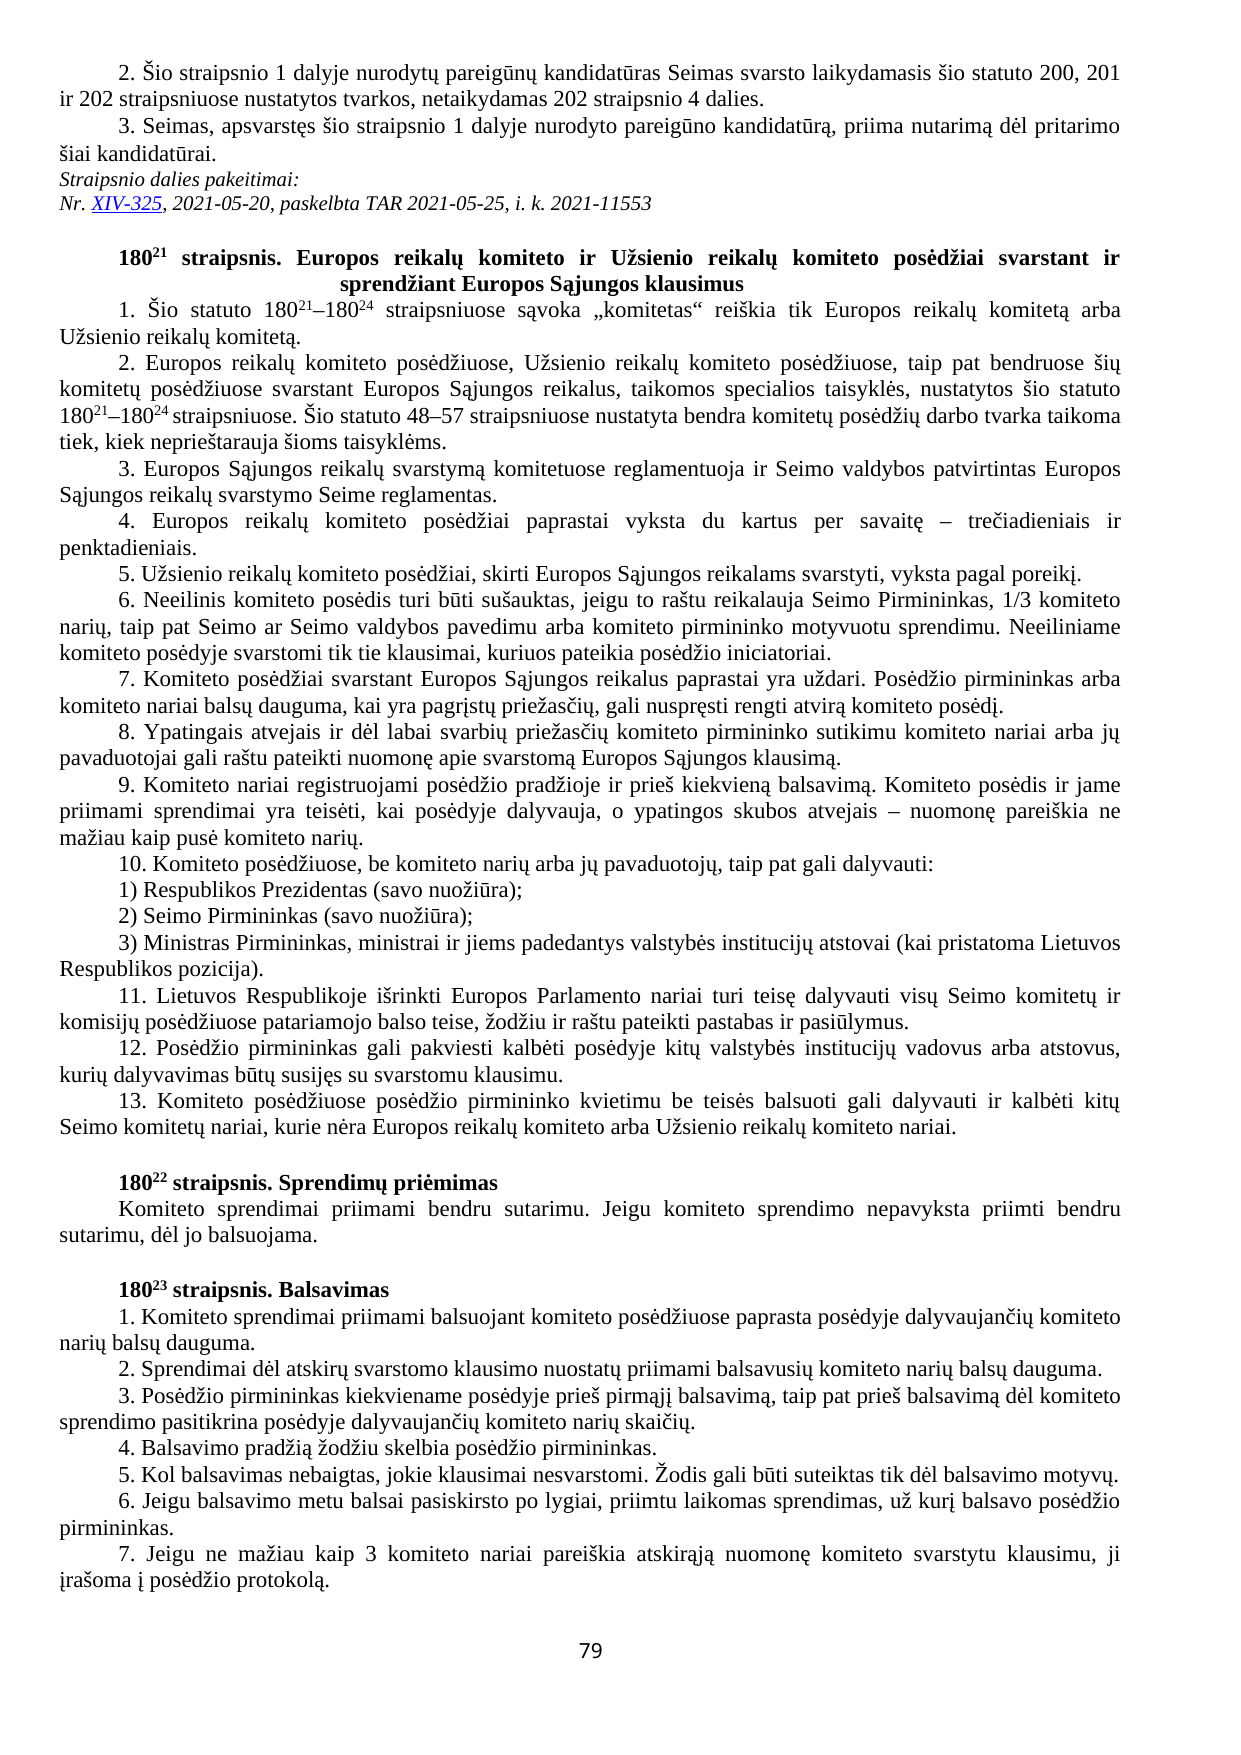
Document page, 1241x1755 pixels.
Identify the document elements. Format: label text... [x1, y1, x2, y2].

text 2. Sprendimai dėl atskirų svarstomo klausimo nuostatų priimami balsavusių komiteto narių balsų dauguma. [59, 1355, 1122, 1382]
text Komiteto sprendimai priimami bendru sutarimu. Jeigu komiteto sprendimo nepavyksta priimti bendru sutarimu, dėl jo balsuojama. [59, 1195, 1122, 1248]
text Nr. XIV-325, 2021-05-20, paskelbta TAR 2021-05-25, i. k. 2021-11553 [59, 191, 1122, 215]
text 12. Posėdžio pirmininkas gali pakviesti kalbėti posėdyje kitų valstybės institucijų vadovus arba atstovus, kurių dalyvavimas būtų susijęs su svarstomu klausimu. [59, 1034, 1122, 1087]
text 1. Komiteto sprendimai priimami balsuojant komiteto posėdžiuose paprasta posėdyje dalyvaujančių komiteto narių balsų dauguma. [59, 1303, 1122, 1355]
text 2) Seimo Pirmininkas (savo nuožiūra); [59, 903, 1122, 929]
text 4. Balsavimo pradžią žodžiu skelbia posėdžio pirmininkas. [59, 1434, 1122, 1461]
text 9. Komiteto nariai registruojami posėdžio pradžioje ir prieš kiekvieną balsavimą. Komiteto posėdis ir jame priimami sprendimai yra teisėti, kai posėdyje dalyvauja, o ypatingos skubos atvejais – nuomonę pareiškia ne mažiau kaip pusė komiteto narių. [59, 771, 1122, 850]
text 3. Posėdžio pirmininkas kiekviename posėdyje prieš pirmąjį balsavimą, taip pat prieš balsavimą dėl komiteto sprendimo pasitikrina posėdyje dalyvaujančių komiteto narių skaičių. [59, 1382, 1122, 1434]
text 10. Komiteto posėdžiuose, be komiteto narių arba jų pavaduotojų, taip pat gali dalyvauti: [59, 850, 1122, 876]
text 18022 straipsnis. Sprendimų priėmimas [59, 1168, 1122, 1195]
text 3. Seimas, apsvarstęs šio straipsnio 1 dalyje nurodyto pareigūno kandidatūrą, priima nutarimą dėl pritarimo šiai kandidatūrai. [59, 112, 1122, 167]
text 18021 straipsnis. Europos reikalų komiteto ir Užsienio reikalų komiteto posėdžiai svarstant ir sprendžiant Europos Sąjungos klausimus [118, 244, 1122, 296]
text 1) Respublikos Prezidentas (savo nuožiūra); [59, 876, 1122, 903]
text 6. Neeilinis komiteto posėdis turi būti sušauktas, jeigu to raštu reikalauja Seimo Pirmininkas, 1/3 komiteto narių, taip pat Seimo ar Seimo valdybos pavedimu arba komiteto pirmininko motyvuotu sprendimu. Neeiliniame komiteto posėdyje svarstomi tik tie klausimai, kuriuos pateikia posėdžio iniciatoriai. [59, 586, 1122, 665]
text 4. Europos reikalų komiteto posėdžiai paprastai vyksta du kartus per savaitę – trečiadieniais ir penktadieniais. [59, 507, 1122, 560]
text 8. Ypatingais atvejais ir dėl labai svarbių priežasčių komiteto pirmininko sutikimu komiteto nariai arba jų pavaduotojai gali raštu pateikti nuomonę apie svarstomą Europos Sąjungos klausimą. [59, 718, 1122, 771]
text 13. Komiteto posėdžiuose posėdžio pirmininko kvietimu be teisės balsuoti gali dalyvauti ir kalbėti kitų Seimo komitetų nariai, kurie nėra Europos reikalų komiteto arba Užsienio reikalų komiteto nariai. [59, 1087, 1122, 1140]
text 18023 straipsnis. Balsavimas [59, 1276, 1122, 1303]
text 1. Šio statuto 18021–18024 straipsniuose sąvoka „komitetas“ reiškia tik Europos reikalų komitetą arba Užsienio reikalų komitetą. [59, 296, 1122, 349]
text 7. Jeigu ne mažiau kaip 3 komiteto nariai pareiškia atskirąją nuomonę komiteto svarstytu klausimu, ji įrašoma į posėdžio protokolą. [59, 1540, 1122, 1593]
text 3) Ministras Pirmininkas, ministrai ir jiems padedantys valstybės institucijų atstovai (kai pristatoma Lietuvos Respublikos pozicija). [59, 929, 1122, 982]
text Straipsnio dalies pakeitimai: [59, 167, 1122, 191]
text 6. Jeigu balsavimo metu balsai pasiskirsto po lygiai, priimtu laikomas sprendimas, už kurį balsavo posėdžio pirmininkas. [59, 1487, 1122, 1540]
text 11. Lietuvos Respublikoje išrinkti Europos Parlamento nariai turi teisę dalyvauti visų Seimo komitetų ir komisijų posėdžiuose patariamojo balso teise, žodžiu ir raštu pateikti pastabas ir pasiūlymus. [59, 982, 1122, 1034]
text 5. Kol balsavimas nebaigtas, jokie klausimai nesvarstomi. Žodis gali būti suteiktas tik dėl balsavimo motyvų. [59, 1461, 1122, 1487]
text 5. Užsienio reikalų komiteto posėdžiai, skirti Europos Sąjungos reikalams svarstyti, vyksta pagal poreikį. [59, 560, 1122, 586]
text 3. Europos Sąjungos reikalų svarstymą komitetuose reglamentuoja ir Seimo valdybos patvirtintas Europos Sąjungos reikalų svarstymo Seime reglamentas. [59, 454, 1122, 507]
text 2. Šio straipsnio 1 dalyje nurodytų pareigūnų kandidatūras Seimas svarsto laikydamasis šio statuto 200, 201 ir 202 straipsniuose nustatytos tvarkos, netaikydamas 202 straipsnio 4 dalies. [59, 59, 1122, 112]
text 2. Europos reikalų komiteto posėdžiuose, Užsienio reikalų komiteto posėdžiuose, taip pat bendruose šių komitetų posėdžiuose svarstant Europos Sąjungos reikalus, taikomos specialios taisyklės, nustatytos šio statuto 18021–18024 straipsniuose. Šio statuto 48–57 straipsniuose nustatyta bendra komitetų posėdžių darbo tvarka taikoma tiek, kiek neprieštarauja šioms taisyklėms. [59, 349, 1122, 454]
text 7. Komiteto posėdžiai svarstant Europos Sąjungos reikalus paprastai yra uždari. Posėdžio pirmininkas arba komiteto nariai balsų dauguma, kai yra pagrįstų priežasčių, gali nuspręsti rengti atvirą komiteto posėdį. [59, 665, 1122, 718]
